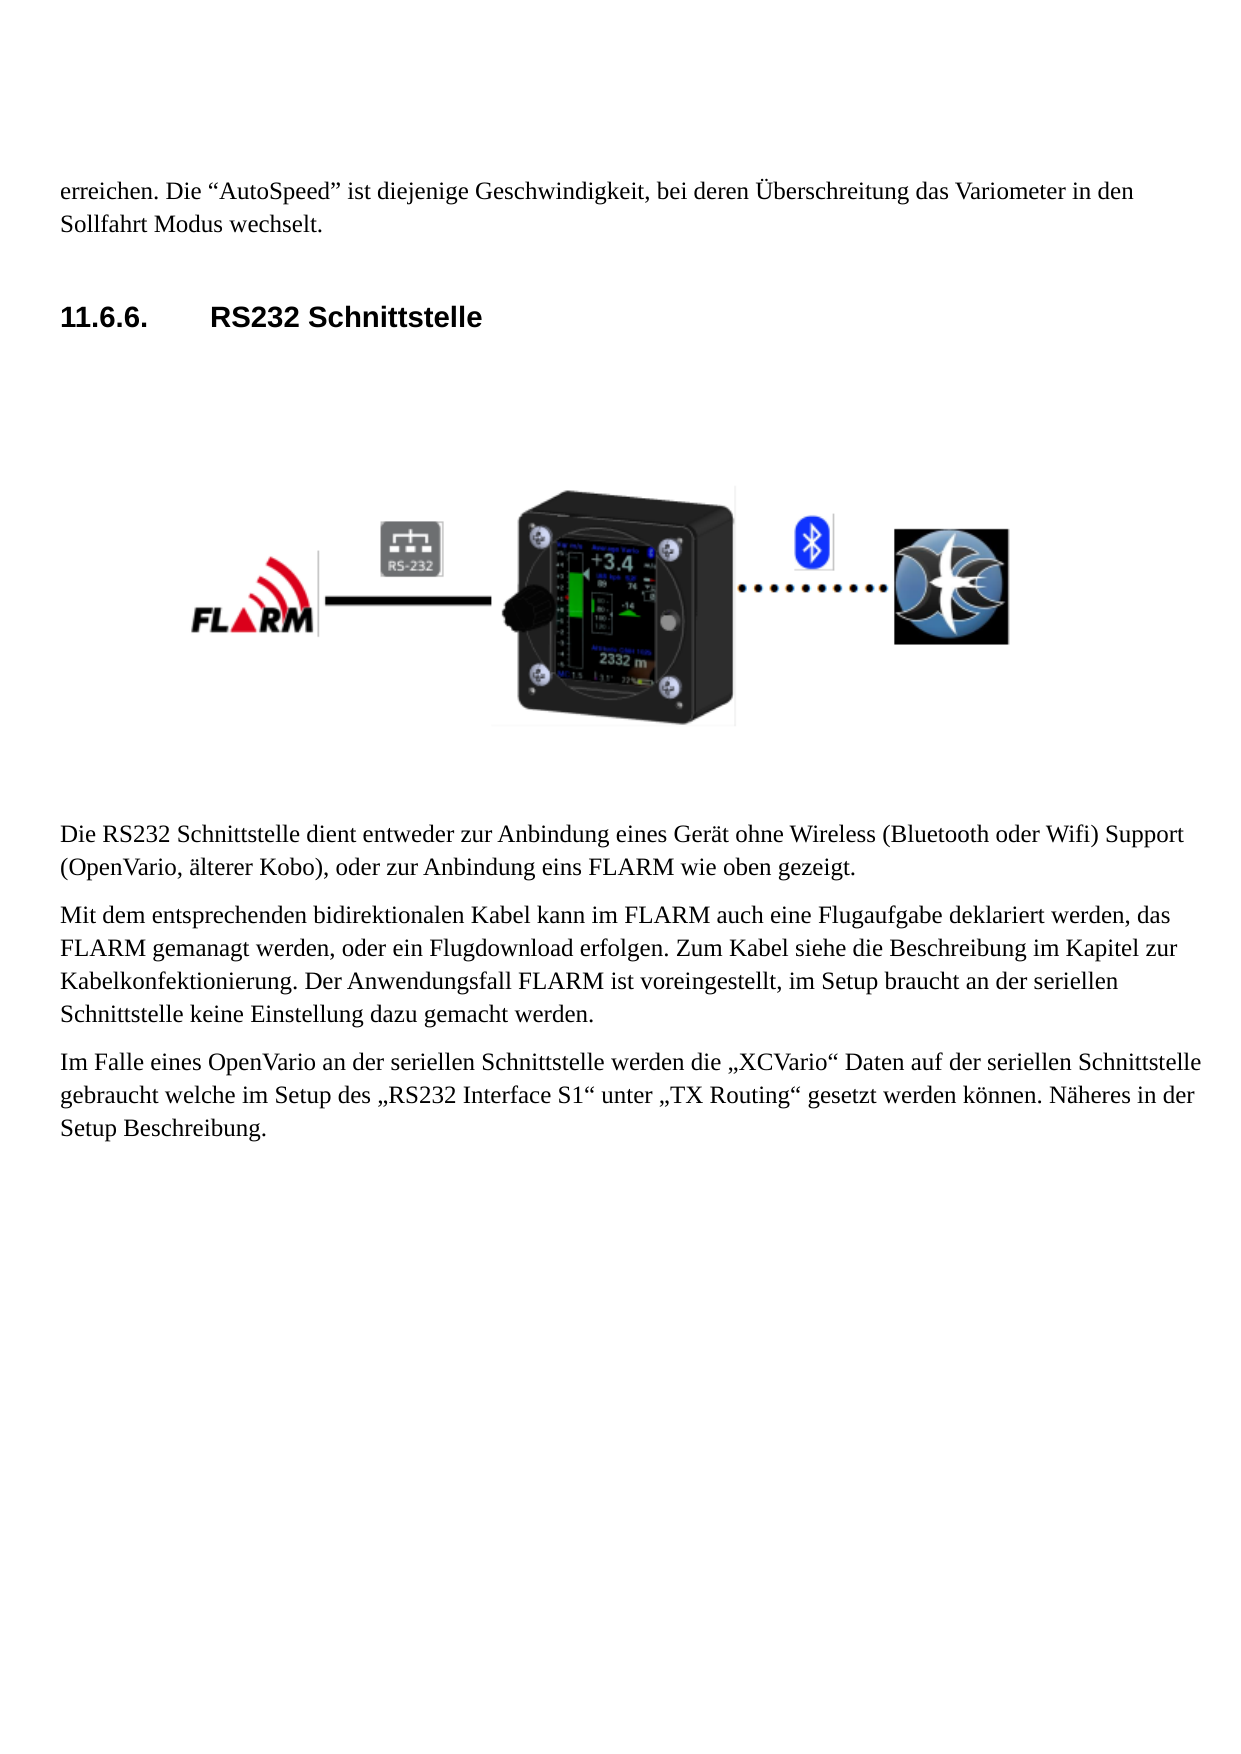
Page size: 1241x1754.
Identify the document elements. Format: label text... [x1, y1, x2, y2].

subtitle RS232 Schnittstelle [60, 300, 1207, 334]
text erreichen. Die “AutoSpeed” ist diejenige Geschwindigkeit, bei deren Überschreitung das Variometer in den Sollfahrt Modus wechselt. [60, 176, 1207, 238]
picture [124, 400, 1116, 768]
text Mit dem entsprechenden bidirektionalen Kabel kann im FLARM auch eine Flugaufgabe deklariert werden, das FLARM gemanagt werden, oder ein Flugdownload erfolgen. Zum Kabel siehe die Beschreibung im Kapitel zur Kabelkonfektionierung. Der Anwendungsfall FLARM ist voreingestellt, im Setup braucht an der seriellen Schnittstelle keine Einstellung dazu gemacht werden. [60, 900, 1207, 1028]
text Die RS232 Schnittstelle dient entweder zur Anbindung eines Gerät ohne Wireless (Bluetooth oder Wifi) Support (OpenVario, älterer Kobo), oder zur Anbindung eins FLARM wie oben gezeigt. [60, 819, 1207, 881]
text Im Falle eines OpenVario an der seriellen Schnittstelle werden die „XCVario“ Daten auf der seriellen Schnittstelle gebraucht welche im Setup des „RS232 Interface S1“ unter „TX Routing“ gesetzt werden können. Näheres in der Setup Beschreibung. [60, 1047, 1207, 1142]
